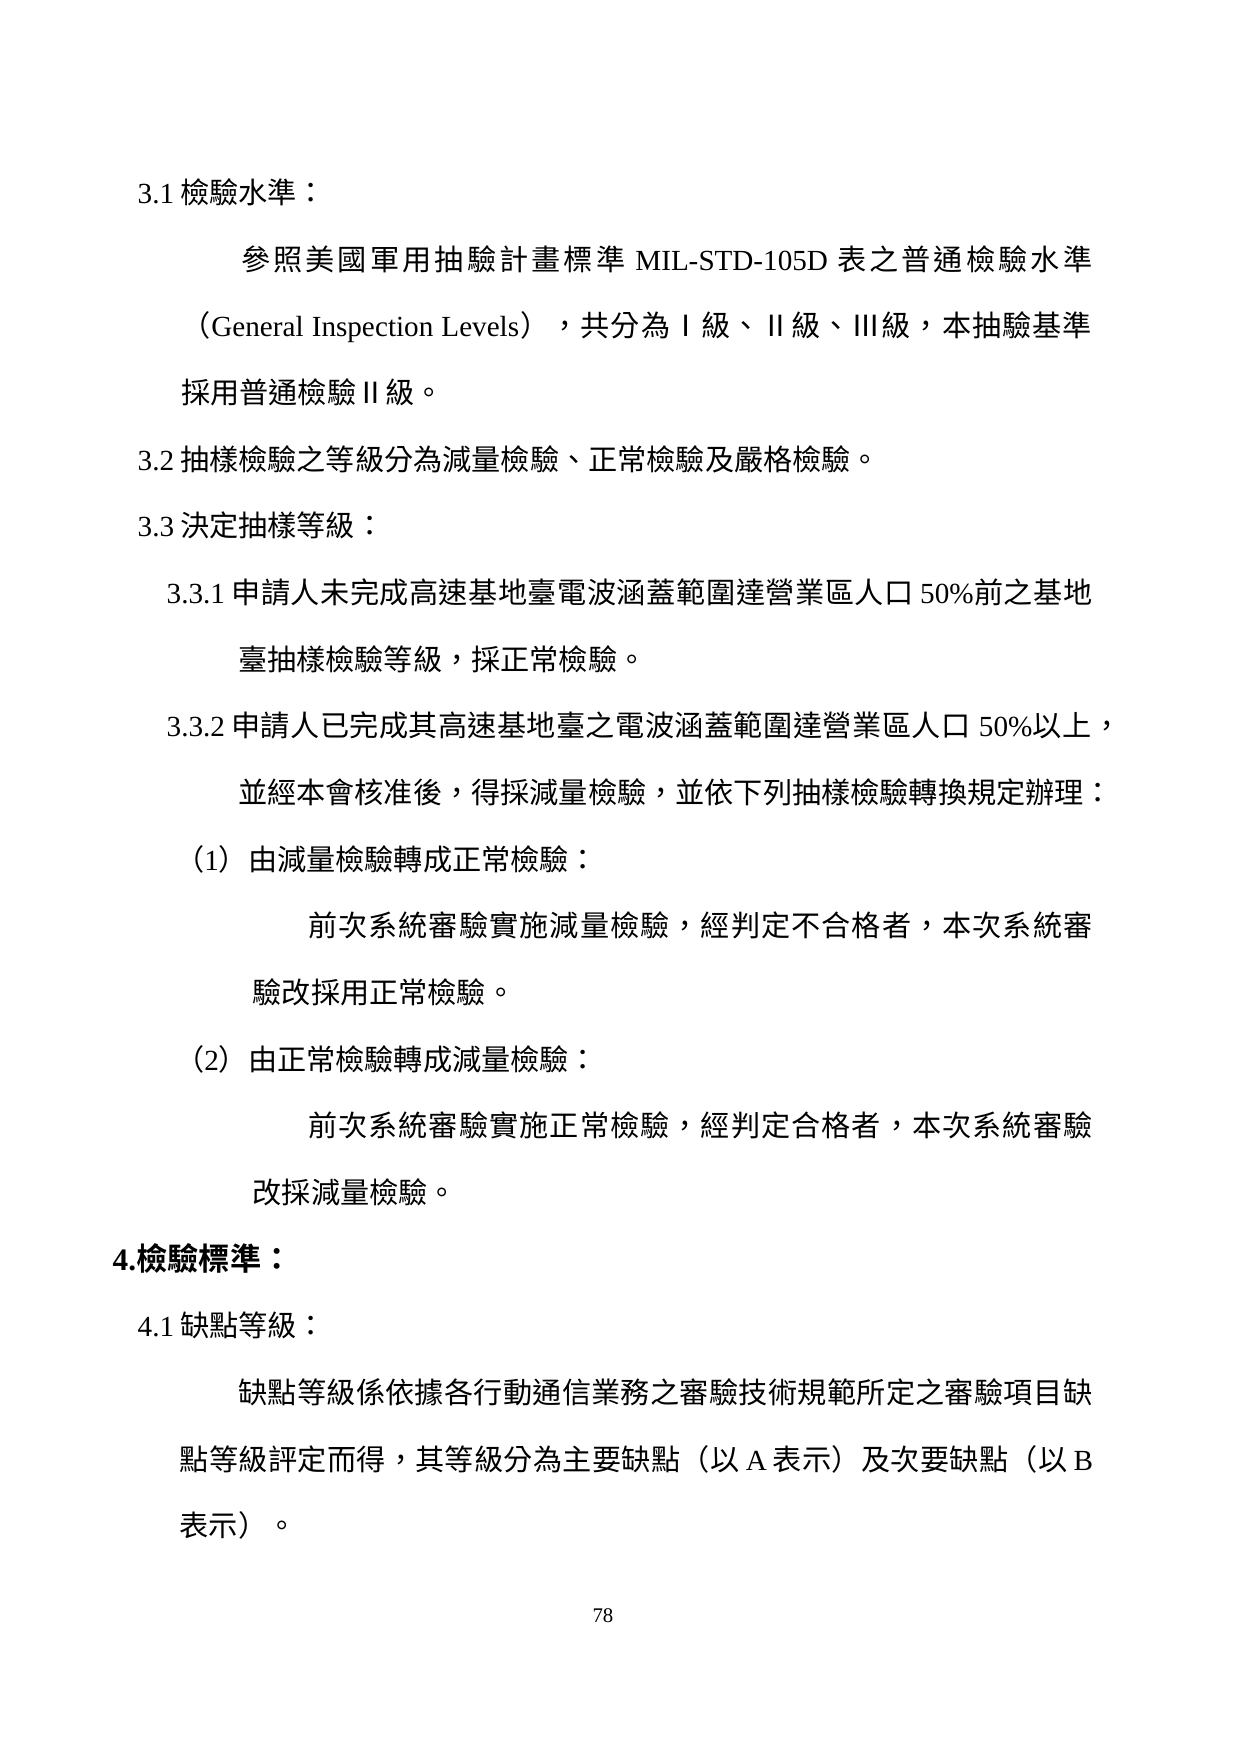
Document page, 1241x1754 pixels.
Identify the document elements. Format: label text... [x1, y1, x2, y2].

text （2）由正常檢驗轉成減量檢驗： [162, 1017, 1093, 1083]
text 參照美國軍用抽驗計畫標準MIL-STD-105D表之普通檢驗水準（General Inspection Levels），共分為Ⅰ級、Ⅱ級、Ⅲ級，本抽驗基準採用普通檢驗Ⅱ級。 [181, 217, 1093, 417]
text （1）由減量檢驗轉成正常檢驗： [162, 817, 1093, 883]
text 3.3.2申請人已完成其高速基地臺之電波涵蓋範圍達營業區人口50%以上，並經本會核准後，得採減量檢驗，並依下列抽樣檢驗轉換規定辦理： [166, 683, 1092, 817]
text 3.2抽樣檢驗之等級分為減量檢驗、正常檢驗及嚴格檢驗。 [137, 417, 1092, 483]
text 3.1檢驗水準： [137, 150, 1092, 217]
text 4.檢驗標準： [112, 1217, 1092, 1283]
text 缺點等級係依據各行動通信業務之審驗技術規範所定之審驗項目缺點等級評定而得，其等級分為主要缺點（以A表示）及次要缺點（以B表示）。 [179, 1350, 1093, 1550]
text 前次系統審驗實施正常檢驗，經判定合格者，本次系統審驗改採減量檢驗。 [252, 1083, 1093, 1217]
text 4.1缺點等級： [137, 1283, 1092, 1350]
text 前次系統審驗實施減量檢驗，經判定不合格者，本次系統審驗改採用正常檢驗。 [252, 883, 1093, 1017]
text 3.3決定抽樣等級： [137, 483, 1092, 550]
text 3.3.1申請人未完成高速基地臺電波涵蓋範圍達營業區人口50%前之基地臺抽樣檢驗等級，採正常檢驗。 [166, 550, 1092, 683]
